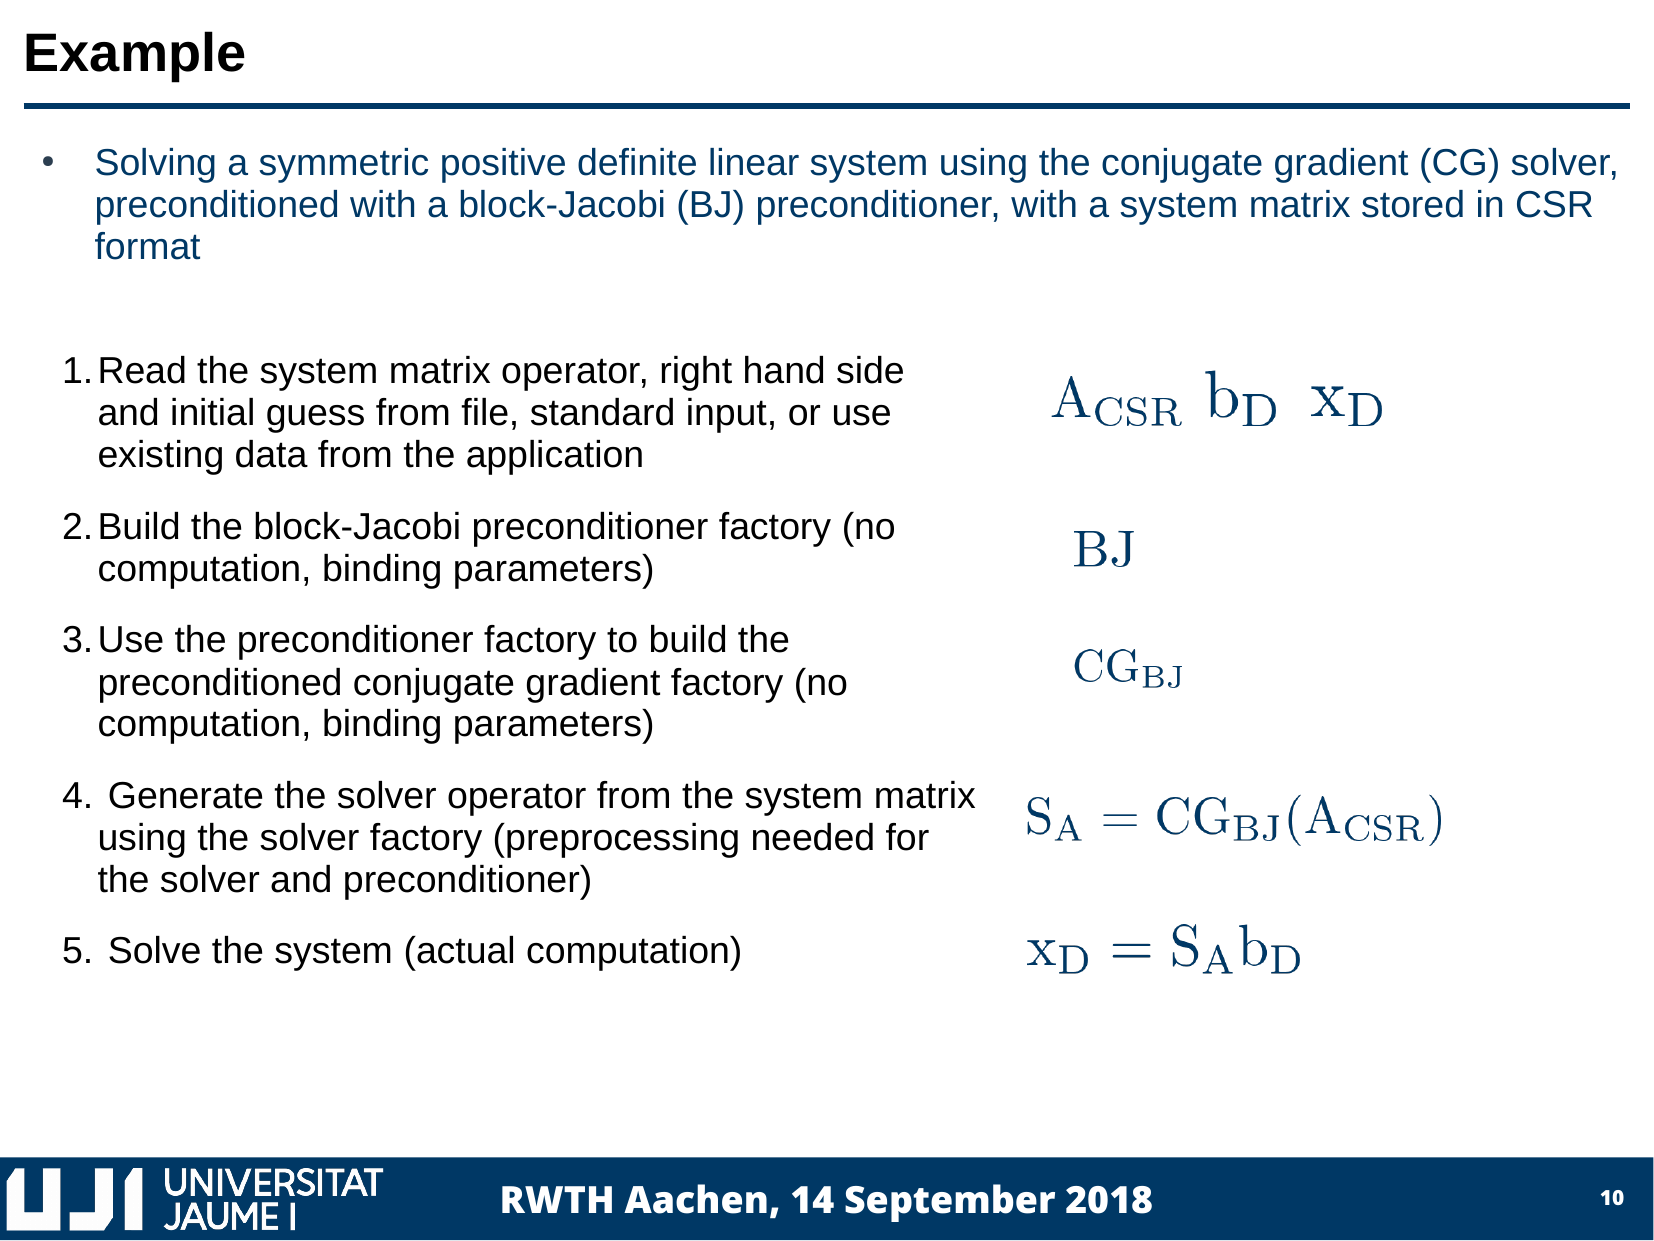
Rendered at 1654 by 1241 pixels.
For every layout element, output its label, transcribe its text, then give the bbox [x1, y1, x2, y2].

picture [1311, 386, 1382, 426]
picture [1074, 649, 1182, 688]
text_box Read the system matrix operator, right hand side and initial guess from file, standard input, or use existing data from the application Build the block-Jacobi preconditioner factory (no computation, binding parameters) Use the preconditioner factory to build the preconditioned conjugate gradient factory (no computation, binding parameters) Generate the solver operator from the system matrix using the solver factory (preprocessing needed for the solver and preconditioner) Solve the system (actual computation) [47, 342, 993, 980]
picture [1051, 376, 1182, 426]
title Example [23, 0, 1630, 107]
picture [0, 1158, 390, 1241]
picture [1074, 530, 1134, 567]
picture [1027, 924, 1300, 974]
picture [1027, 794, 1441, 846]
list Solving a symmetric positive definite linear system using the conjugate gradient (CG) solver, preconditioned with a block-Jacobi (BJ) preconditioner, with a system matrix stored in CSR format [23, 141, 1630, 284]
picture [1205, 370, 1276, 426]
